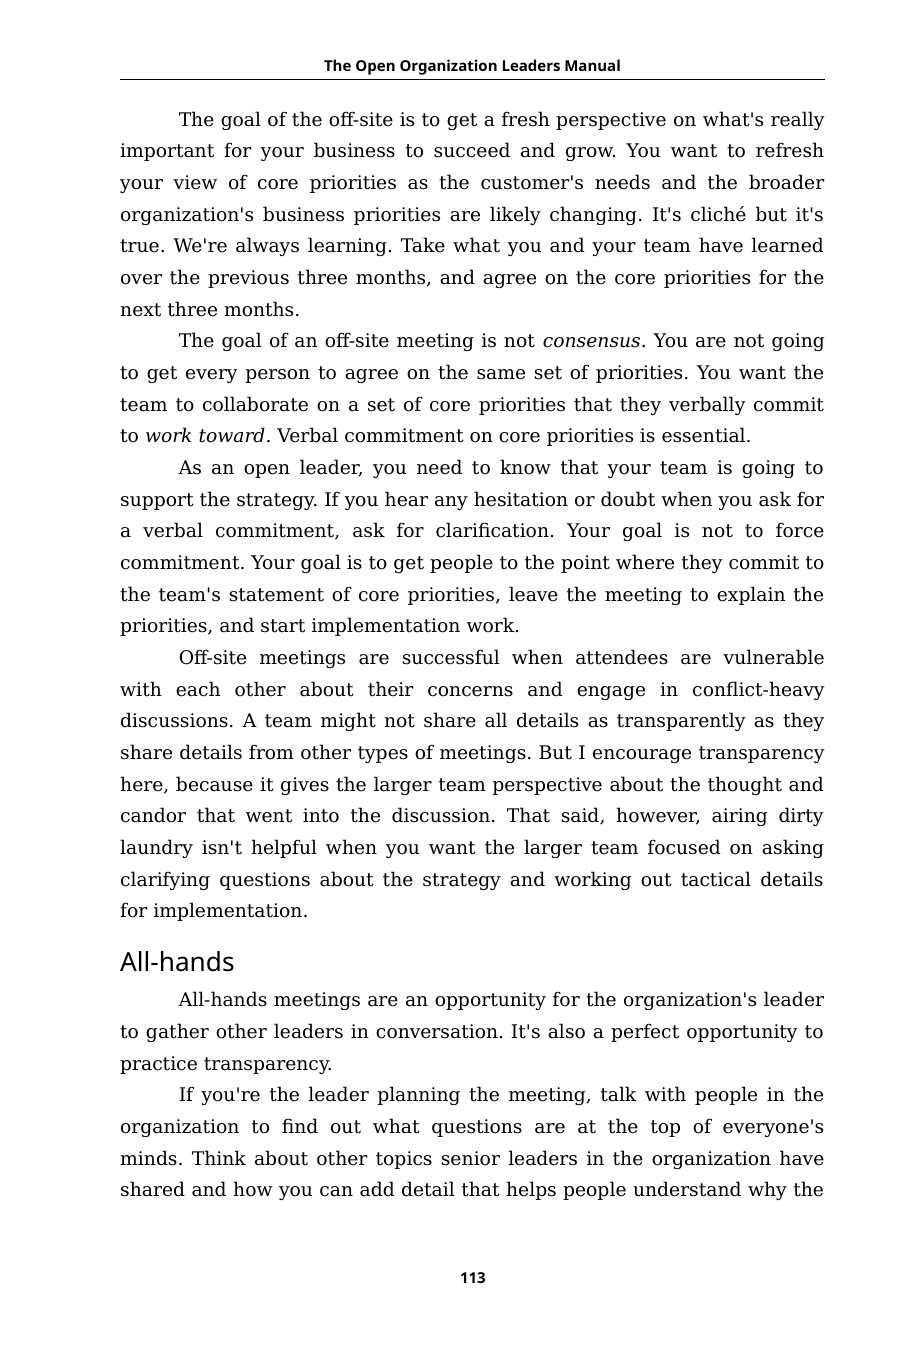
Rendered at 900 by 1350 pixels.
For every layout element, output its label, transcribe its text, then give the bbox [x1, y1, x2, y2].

text The goal of an off-site meeting is not consensus. You are not going to get every person to agree on the same set of priorities. You want the team to collaborate on a set of core priorities that they verbally commit to work toward. Verbal commitment on core priorities is essential. [120, 330, 825, 447]
text Off-site meetings are successful when attendees are vulnerable with each other about their concerns and engage in conflict-heavy discussions. A team might not share all details as transparently as they share details from other types of meetings. But I encourage transparency here, because it gives the larger team perspective about the thought and candor that went into the discussion. That said, however, airing dirty laundry isn't helpful when you want the larger team focused on asking clarifying questions about the strategy and working out tactical details for implementation. [120, 647, 825, 922]
text As an open leader, you need to know that your team is going to support the strategy. If you hear any hesitation or doubt when you ask for a verbal commitment, ask for clarification. Your goal is not to force commitment. Your goal is to get people to the point where they commit to the team's statement of core priorities, leave the meeting to explain the priorities, and start implementation work. [120, 457, 825, 637]
text If you're the leader planning the meeting, talk with people in the organization to find out what questions are at the top of everyone's minds. Think about other topics senior leaders in the organization have shared and how you can add detail that helps people understand why the [120, 1084, 825, 1201]
text All-hands meetings are an opportunity for the organization's leader to gather other leaders in conversation. It's also a perfect opportunity to practice transparency. [120, 989, 825, 1074]
text The goal of the off-site is to get a fresh perspective on what's really important for your business to succeed and grow. You want to refresh your view of core priorities as the customer's needs and the broader organization's business priorities are likely changing. It's cliché but it's true. We're always learning. Take what you and your team have learned over the previous three months, and agree on the core priorities for the next three months. [120, 109, 825, 321]
subtitle All-hands [120, 947, 825, 977]
